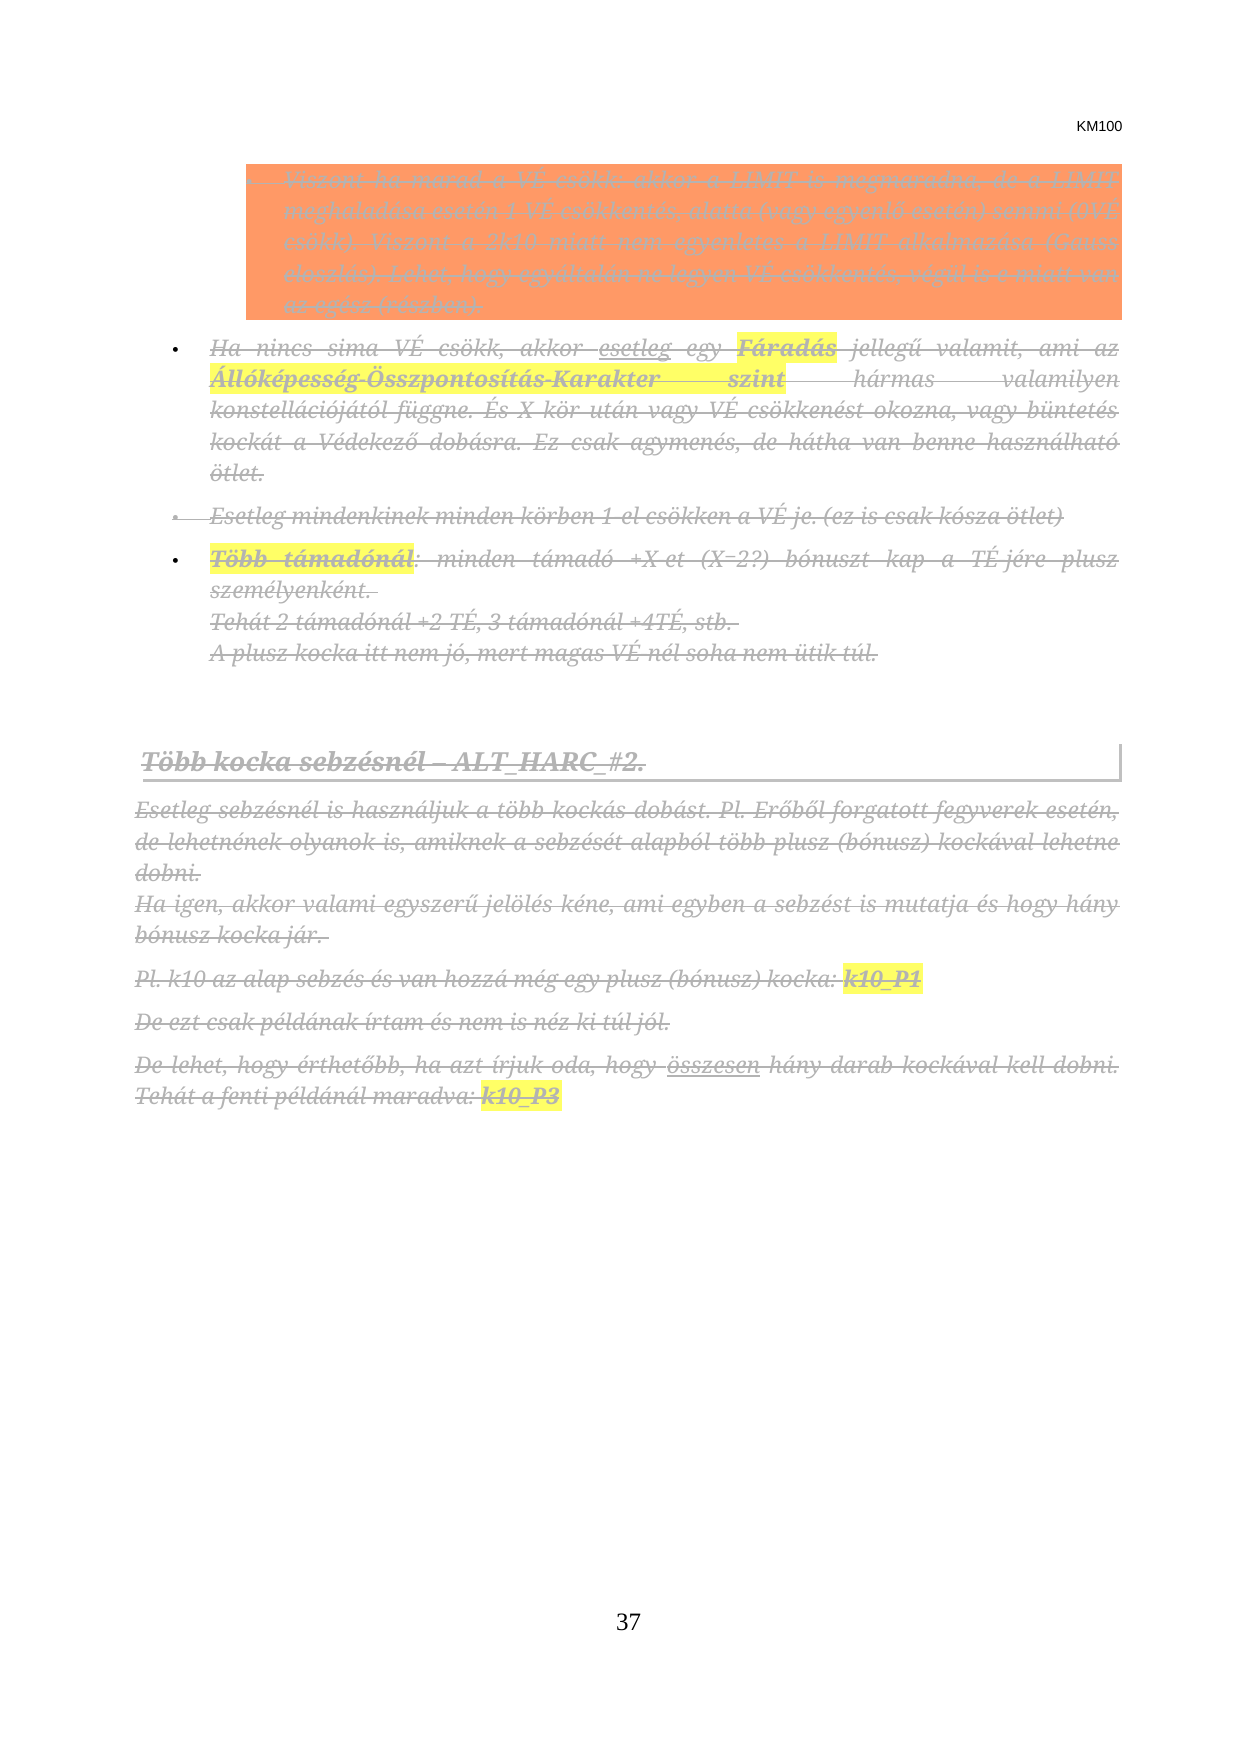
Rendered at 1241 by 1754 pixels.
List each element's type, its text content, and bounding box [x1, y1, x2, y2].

text Esetleg sebzésnél is használjuk a több kockás dobást. Pl. Erőből forgatott fegyverek esetén, de lehetnének olyanok is, amiknek a sebzését alapból több plusz (bónusz) kockával lehetne dobni. Ha igen, akkor valami egyszerű jelölés kéne, ami egyben a sebzést is mutatja és hogy hány bónusz kocka jár. [134, 794, 1122, 951]
text Pl. k10 az alap sebzés és van hozzá még egy plusz (bónusz) kocka: k10_P1 [134, 962, 1122, 994]
text De lehet, hogy érthetőbb, ha azt írjuk oda, hogy összesen hány darab kockával kell dobni. Tehát a fenti példánál maradva: k10_P3 [134, 1048, 1122, 1111]
list Ha nincs sima VÉ csökk, akkor esetleg egy Fáradás jellegű valamit, ami az Állóképesség-Összpontosítás-Karakter szint hármas valamilyen konstellációjától függne. És X kör után vagy VÉ csökkenést okozna, vagy büntetés kockát a Védekező dobásra. Ez csak agymenés, de hátha van benne használható ötlet. [172, 332, 1122, 488]
list Esetleg mindenkinek minden körben 1-el csökken a VÉ-je. (ez is csak kósza ötlet) [172, 500, 1122, 531]
subtitle Több kocka sebzésnél – ALT_HARC_#2. [140, 743, 1119, 779]
list Több támadónál: minden támadó +X-et (X=2?) bónuszt kap a TÉ-jére plusz személyenként. Tehát 2 támadónál +2 TÉ, 3 támadónál +4TÉ, stb. A plusz kocka itt nem jó, mert magas VÉ-nél soha nem ütik túl. [172, 543, 1122, 668]
list Viszont ha marad a VÉ csökk: akkor a LIMIT is megmaradna, de a LIMIT meghaladása esetén 1 VÉ csökkentés, alatta (vagy egyenlő esetén) semmi (0VÉ csökk). Viszont a 2k10 miatt nem egyenletes a LIMIT alkalmazása (Gauss eloszlás). Lehet, hogy egyáltalán ne legyen VÉ csökkentés, végül is e miatt van az egész (részben). [246, 164, 1122, 320]
text De ezt csak példának írtam és nem is néz ki túl jól. [134, 1006, 1122, 1037]
